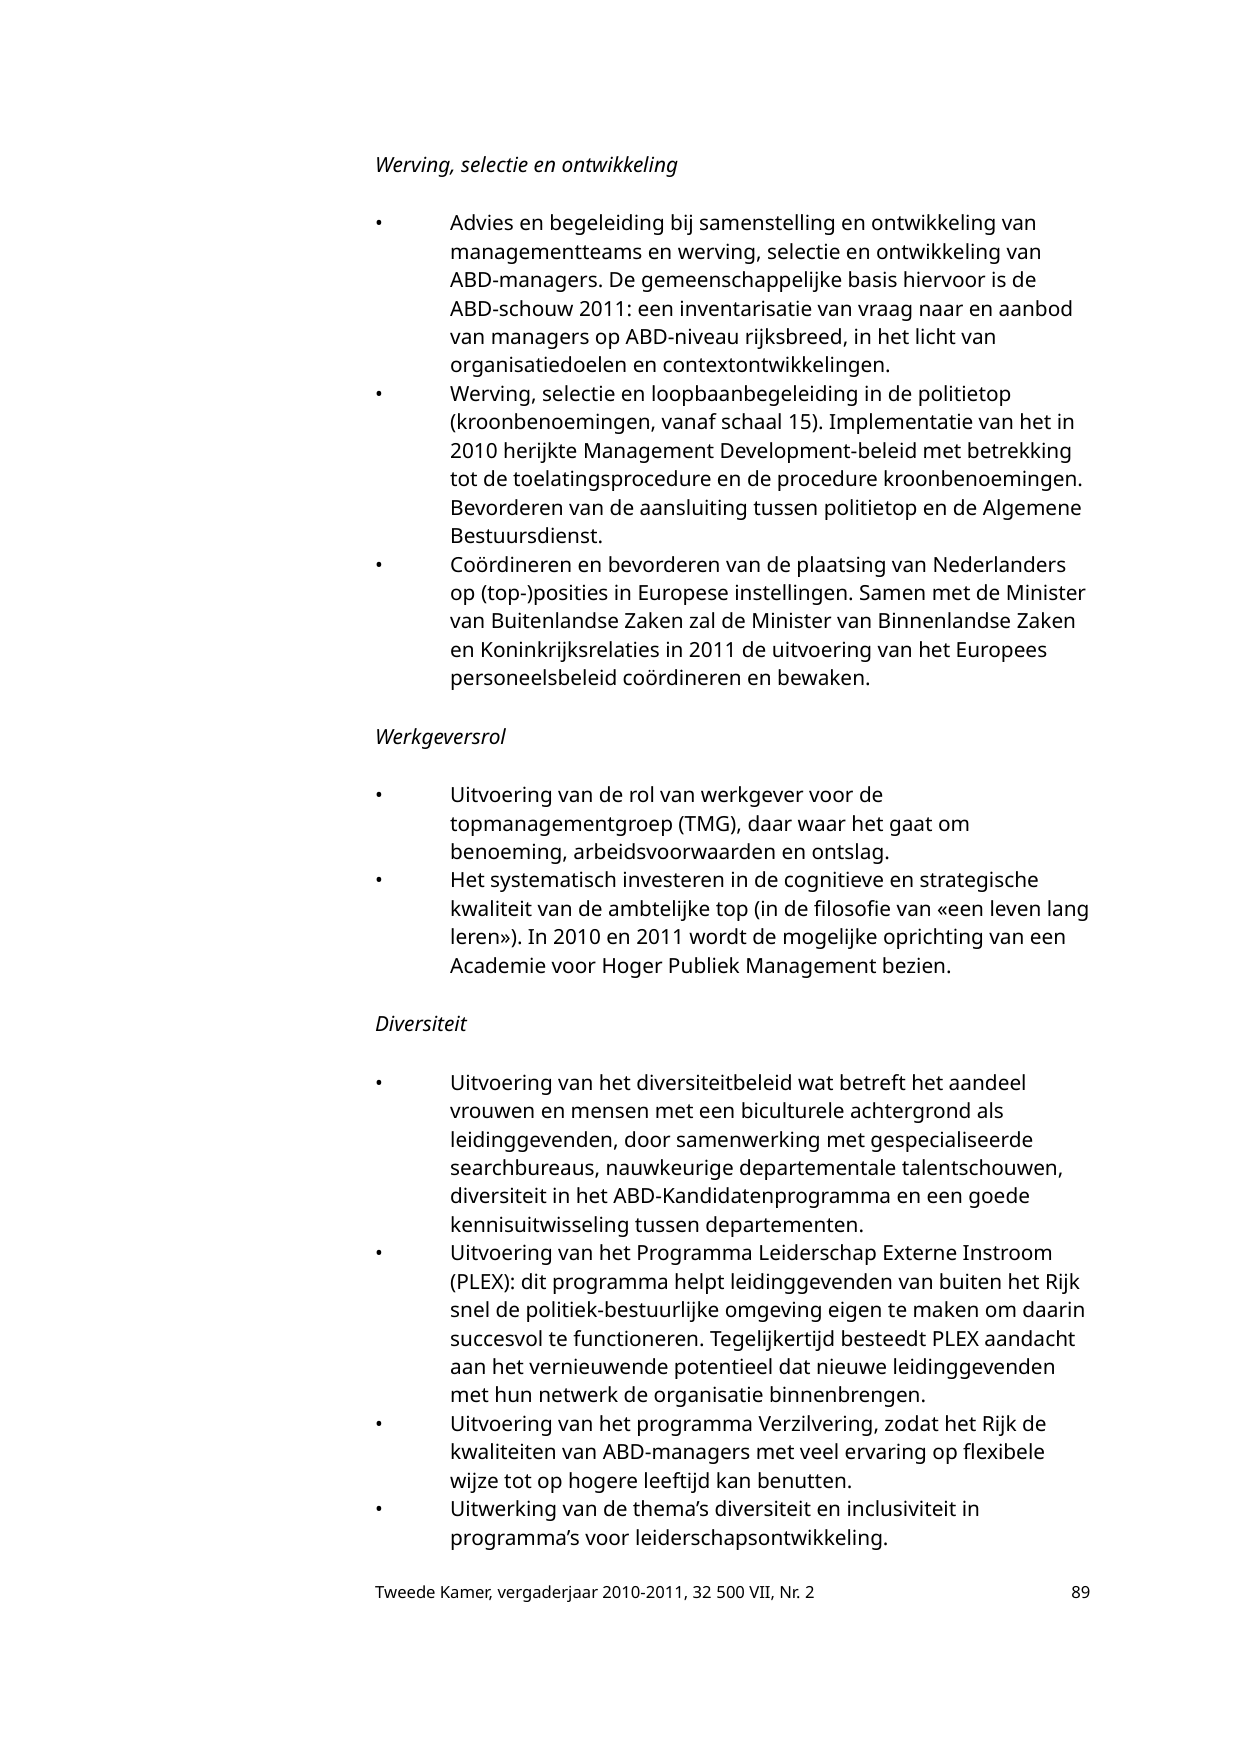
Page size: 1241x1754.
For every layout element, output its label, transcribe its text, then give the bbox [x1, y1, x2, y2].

text Diversiteit [375, 1009, 1090, 1038]
list Coördineren en bevorderen van de plaatsing van Nederlanders op (top-)posities in Europese instellingen. Samen met de Minister van Buitenlandse Zaken zal de Minister van Binnenlandse Zaken en Koninkrijksrelaties in 2011 de uitvoering van het Europees personeelsbeleid coördineren en bewaken. [375, 550, 1090, 692]
list Advies en begeleiding bij samenstelling en ontwikkeling van managementteams en werving, selectie en ontwikkeling van ABD-managers. De gemeenschappelijke basis hiervoor is de ABD-schouw 2011: een inventarisatie van vraag naar en aanbod van managers op ABD-niveau rijksbreed, in het licht van organisatiedoelen en contextontwikkelingen. [375, 208, 1090, 379]
list Uitvoering van het Programma Leiderschap Externe Instroom (PLEX): dit programma helpt leidinggevenden van buiten het Rijk snel de politiek-bestuurlijke omgeving eigen te maken om daarin succesvol te functioneren. Tegelijkertijd besteedt PLEX aandacht aan het vernieuwende potentieel dat nieuwe leidinggevenden met hun netwerk de organisatie binnenbrengen. [375, 1238, 1090, 1409]
text Werkgeversrol [375, 722, 1090, 750]
list Werving, selectie en loopbaanbegeleiding in de politietop (kroonbenoemingen, vanaf schaal 15). Implementatie van het in 2010 herijkte Management Development-beleid met betrekking tot de toelatingsprocedure en de procedure kroonbenoemingen. Bevorderen van de aansluiting tussen politietop en de Algemene Bestuursdienst. [375, 379, 1090, 550]
list Uitvoering van het programma Verzilvering, zodat het Rijk de kwaliteiten van ABD-managers met veel ervaring op flexibele wijze tot op hogere leeftijd kan benutten. [375, 1409, 1090, 1494]
list Het systematisch investeren in de cognitieve en strategische kwaliteit van de ambtelijke top (in de filosofie van «een leven lang leren»). In 2010 en 2011 wordt de mogelijke oprichting van een Academie voor Hoger Publiek Management bezien. [375, 866, 1090, 979]
text Werving, selectie en ontwikkeling [375, 150, 1090, 178]
list Uitvoering van de rol van werkgever voor de topmanagementgroep (TMG), daar waar het gaat om benoeming, arbeidsvoorwaarden en ontslag. [375, 780, 1090, 866]
list Uitwerking van de thema’s diversiteit en inclusiviteit in programma’s voor leiderschapsontwikkeling. [375, 1494, 1090, 1551]
list Uitvoering van het diversiteitbeleid wat betreft het aandeel vrouwen en mensen met een biculturele achtergrond als leidinggevenden, door samenwerking met gespecialiseerde searchbureaus, nauwkeurige departementale talentschouwen, diversiteit in het ABD-Kandidatenprogramma en een goede kennisuitwisseling tussen departementen. [375, 1068, 1090, 1238]
